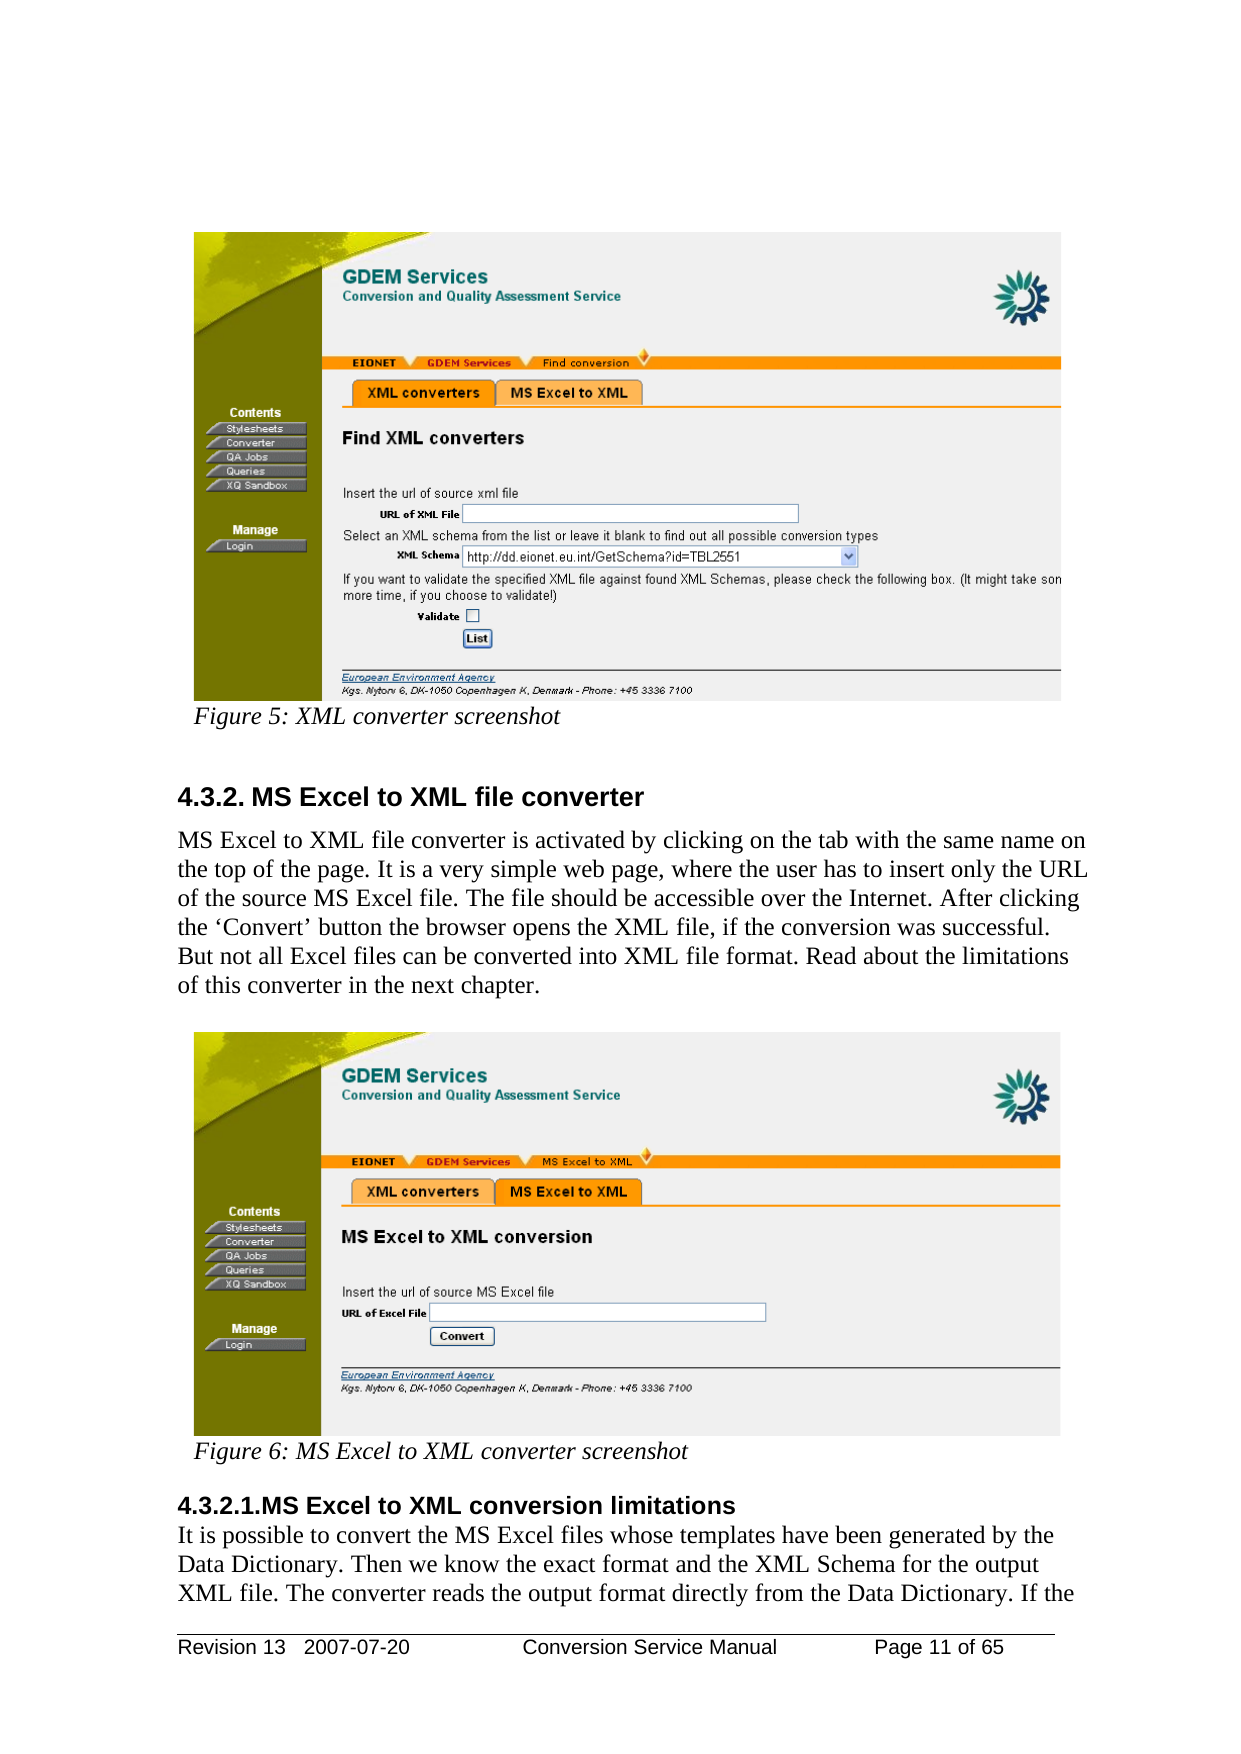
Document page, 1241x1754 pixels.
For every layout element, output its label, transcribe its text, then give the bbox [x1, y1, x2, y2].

subtitle MS Excel to XML file converter [177, 781, 1092, 812]
text It is possible to convert the MS Excel files whose templates have been generated by the Data Dictionary. Then we know the exact format and the XML Schema for the output XML file. The converter reads the output format directly from the Data Dictionary. If the [177, 1520, 1092, 1607]
subtitle MS Excel to XML conversion limitations [177, 1491, 1092, 1520]
text Figure 5: XML converter screenshot [194, 701, 1061, 730]
text Figure 6: MS Excel to XML converter screenshot [194, 1436, 1060, 1465]
text MS Excel to XML file converter is activated by clicking on the tab with the same name on the top of the page. It is a very simple web page, where the user has to insert only the URL of the source MS Excel file. The file should be accessible over the Internet. After clicking the ‘Convert’ button the browser opens the XML file, if the conversion was successful. But not all Excel files can be converted into XML file format. Read about the limitations of this converter in the next chapter. [177, 825, 1092, 999]
